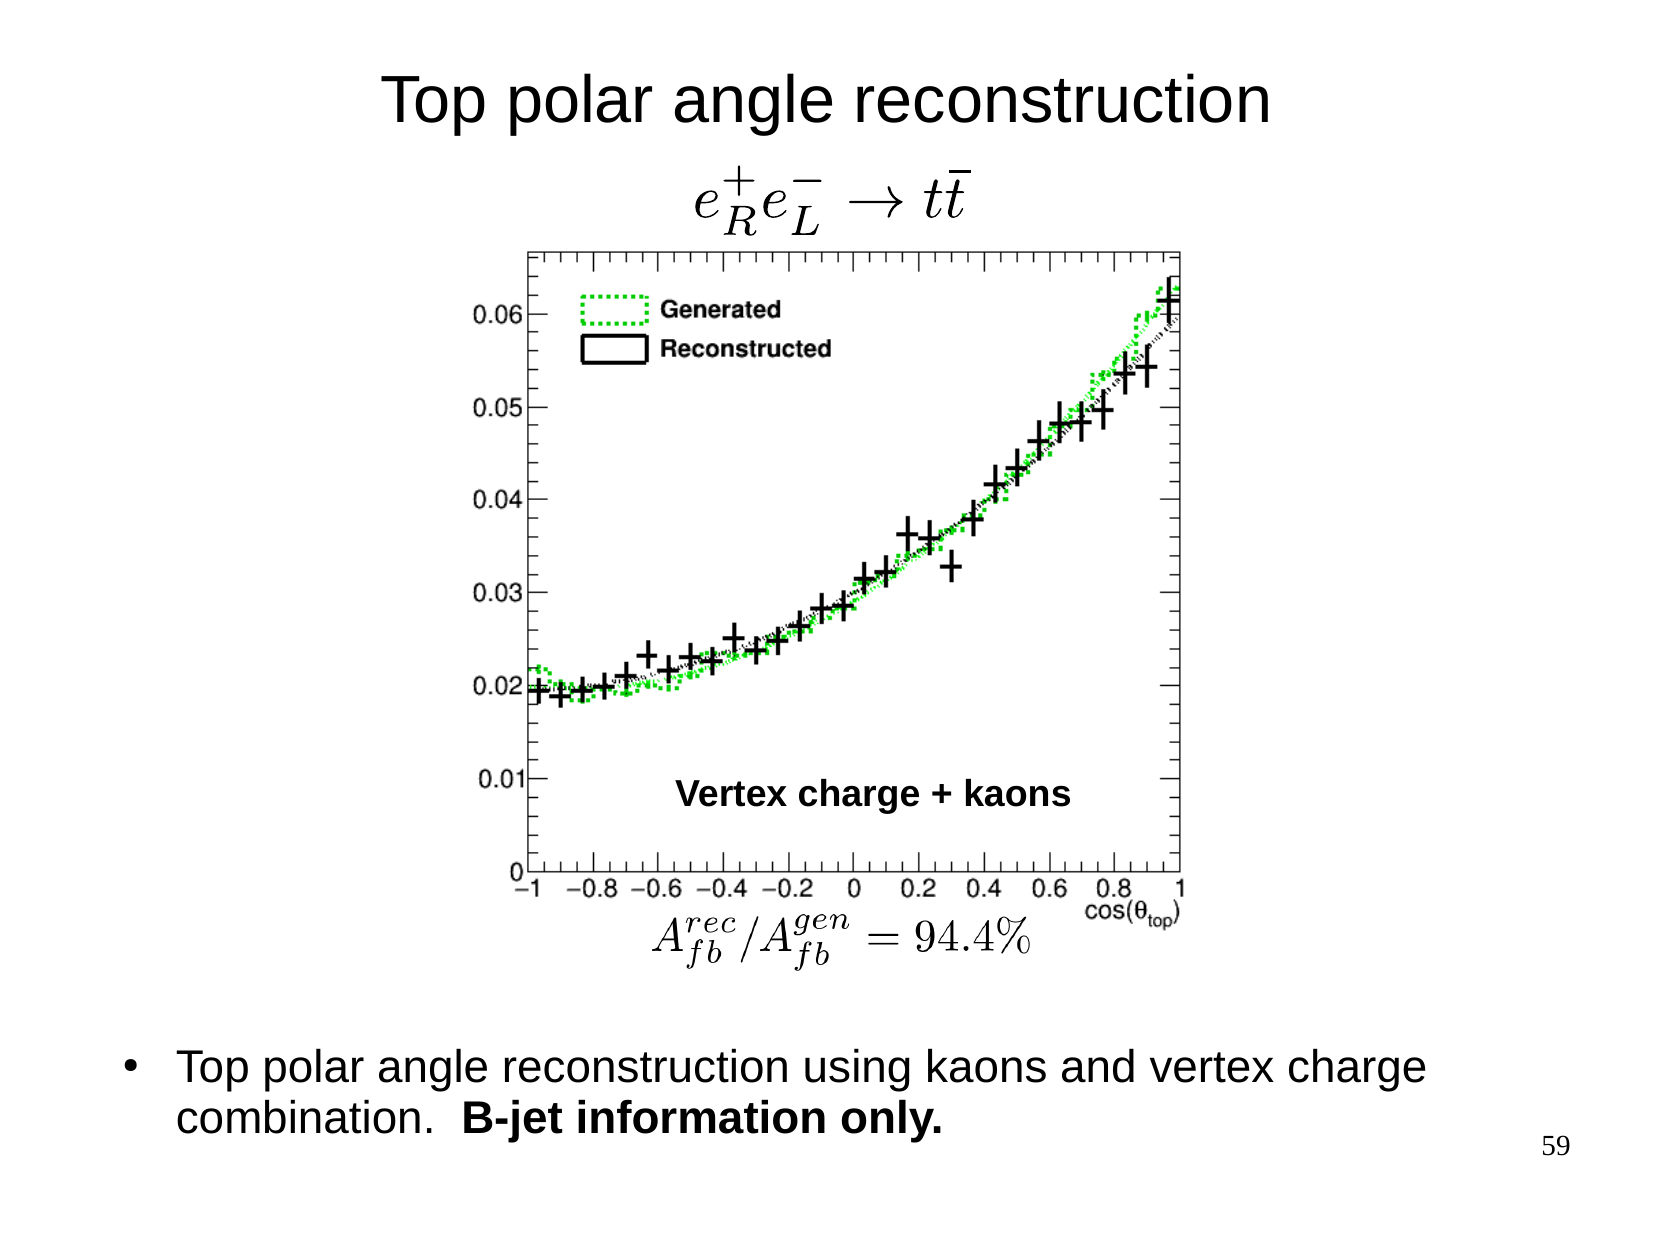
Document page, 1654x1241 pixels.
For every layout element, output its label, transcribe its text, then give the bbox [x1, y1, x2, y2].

picture [454, 237, 1209, 971]
list Top polar angle reconstruction using kaons and vertex charge combination. B-jet information only. [105, 1040, 1531, 1206]
title Top polar angle reconstruction [82, 49, 1571, 151]
text_box Vertex charge + kaons [660, 765, 1087, 822]
text_box 94.4% precision [687, 917, 1046, 974]
text_box [692, 165, 976, 236]
